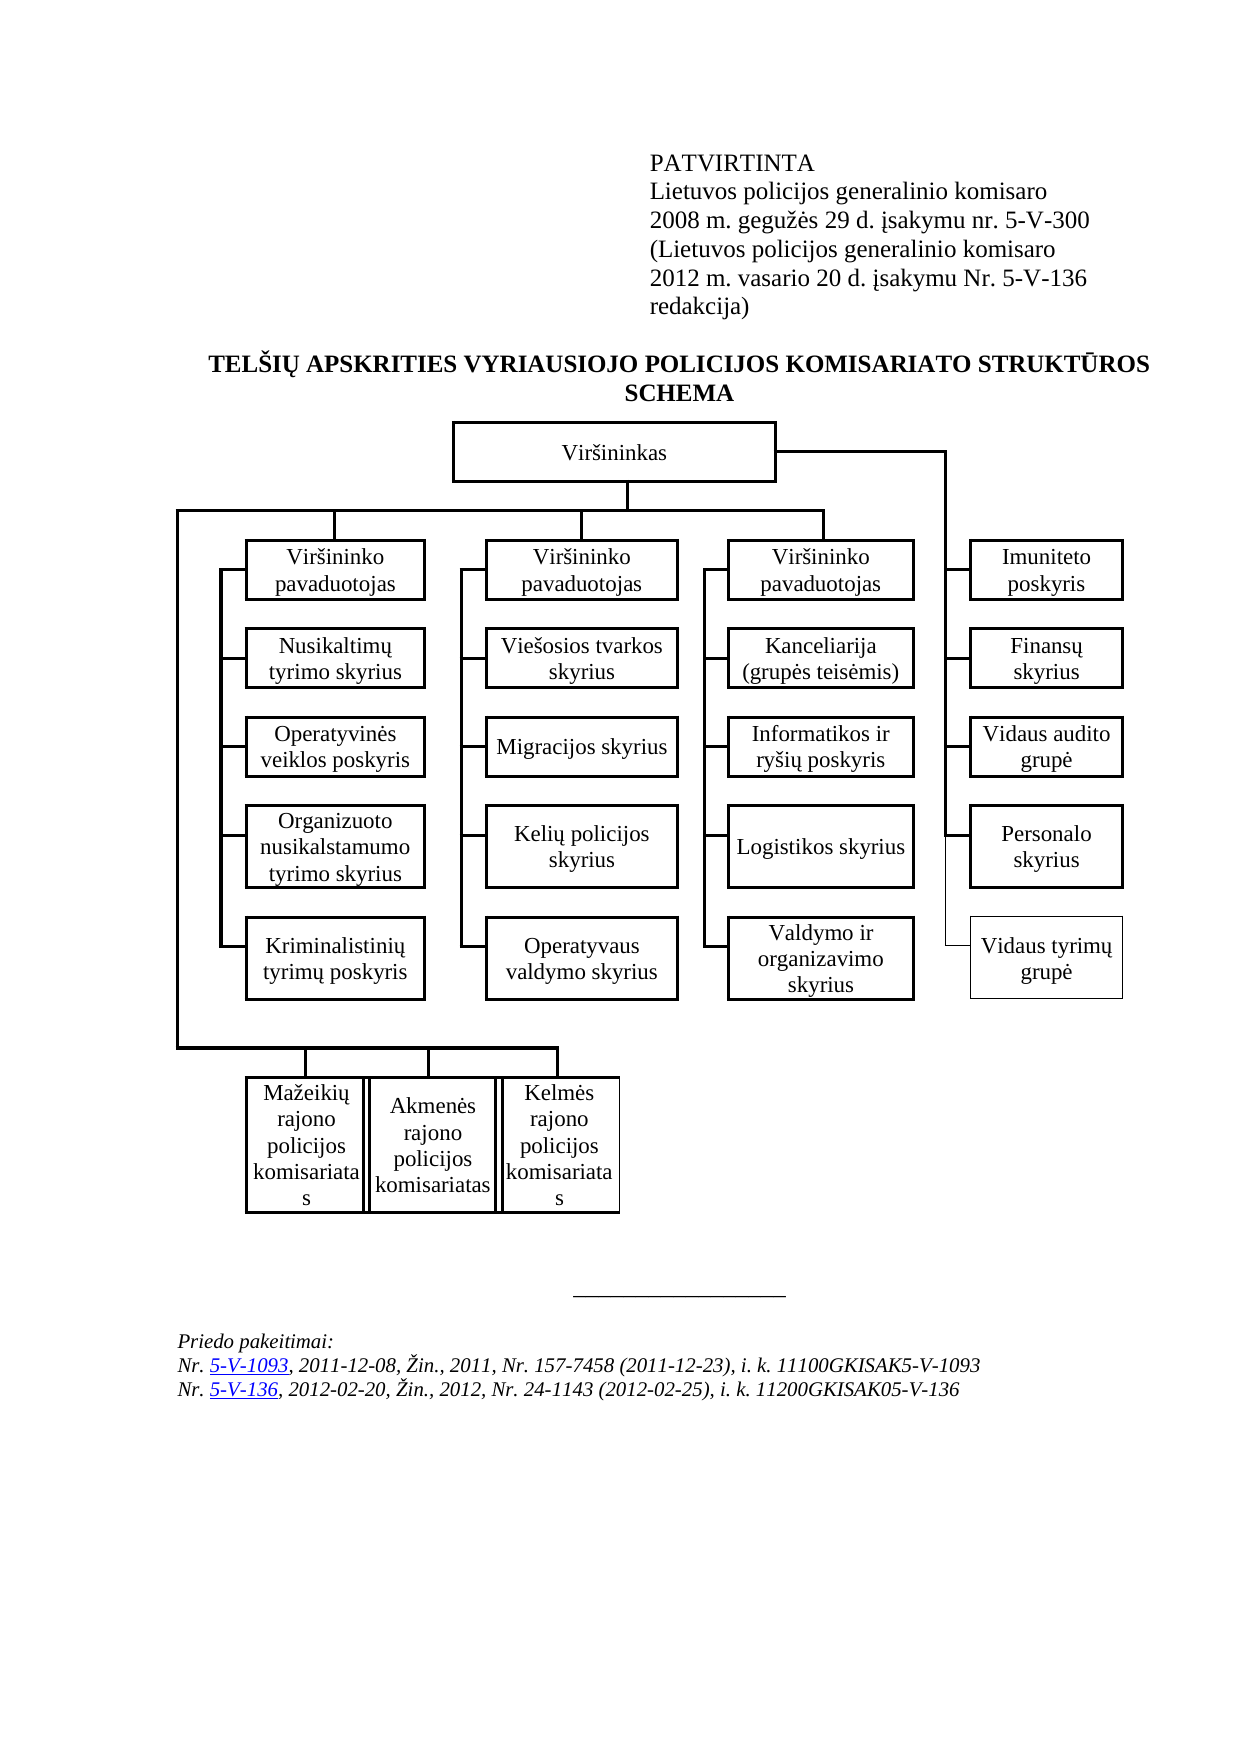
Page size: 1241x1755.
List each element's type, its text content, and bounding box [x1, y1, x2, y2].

table_cell [453, 483, 626, 509]
table_cell [463, 598, 486, 627]
table_cell Operatyvaus valdymo skyrius [488, 919, 676, 998]
table_cell [705, 948, 727, 998]
table_cell Viršininko pavaduotojas [730, 542, 912, 598]
table_cell [426, 657, 460, 686]
table_cell [426, 745, 460, 774]
table_cell [179, 834, 219, 886]
table_cell [677, 886, 703, 916]
table_cell [246, 601, 424, 627]
table_cell [971, 509, 1122, 539]
table_cell [947, 480, 971, 509]
table_cell [177, 480, 453, 509]
table_cell [179, 686, 219, 716]
table_cell Mažeikių rajono policijos komisariatas [248, 1079, 362, 1211]
text 2008 m. gegužės 29 d. įsakymu nr. 5-V-300 [649, 205, 1181, 234]
table_cell [223, 804, 245, 833]
text Nr. 5-V-1093, 2011-12-08, Žin., 2011, Nr. 157-7458 (2011-12-23), i. k. 11100GKISAK5-V-1093 [177, 1353, 1181, 1377]
table_cell [677, 598, 703, 627]
table_cell [486, 601, 677, 627]
table_cell [463, 804, 485, 833]
table_cell [913, 598, 944, 627]
table_cell [728, 512, 822, 539]
table_cell Informatikos ir ryšių poskyris [730, 719, 912, 774]
table_cell [426, 539, 461, 568]
table_cell [179, 627, 219, 657]
table_cell [179, 775, 219, 804]
table_cell [426, 804, 460, 833]
table_cell [463, 716, 485, 745]
table_cell [706, 716, 727, 745]
table_cell [947, 716, 969, 745]
table_cell Kriminalistinių tyrimų poskyris [248, 919, 423, 998]
table_cell [971, 889, 1122, 916]
table_header [177, 421, 452, 450]
table_cell Akmenės rajono policijos komisariatas [371, 1079, 494, 1211]
table_cell Vidaus audito grupė [972, 719, 1121, 774]
table_cell [706, 660, 727, 686]
table_cell [223, 598, 246, 627]
table_cell [915, 657, 944, 686]
table_header [971, 421, 1122, 450]
table_cell [777, 453, 913, 480]
table_cell [559, 1046, 619, 1076]
table_cell [684, 1046, 752, 1076]
table_cell [1061, 1046, 1122, 1076]
table_cell [971, 601, 1122, 627]
table_cell [915, 945, 970, 998]
table_cell [947, 571, 969, 598]
table_cell [947, 686, 971, 716]
table_cell [775, 480, 913, 509]
table_cell [946, 886, 971, 916]
table_cell [728, 889, 913, 916]
table_cell [426, 716, 460, 745]
table_cell [915, 745, 944, 774]
table_cell [946, 837, 969, 886]
table_cell [223, 748, 245, 774]
table_cell [179, 945, 221, 998]
table_cell Nusikaltimų tyrimo skyrius [248, 630, 423, 686]
table_cell [706, 598, 728, 627]
table_cell [463, 571, 485, 598]
table_cell [463, 837, 485, 886]
table_cell Viršininko pavaduotojas [488, 542, 676, 598]
table_cell [915, 834, 945, 886]
table_cell [679, 539, 705, 568]
table_cell [971, 689, 1122, 716]
table_cell [223, 916, 245, 945]
table_cell Organizuoto nusikalstamumo tyrimo skyrius [248, 807, 423, 886]
table_cell [179, 804, 219, 833]
table_cell [424, 775, 460, 804]
table_cell [679, 657, 703, 686]
table_cell [620, 1076, 752, 1211]
table_cell [367, 1050, 427, 1076]
table_cell [426, 945, 461, 998]
table_cell [706, 886, 728, 916]
table_cell [463, 775, 486, 804]
table_header Viršininkas [455, 424, 774, 480]
table_cell [947, 775, 971, 804]
table_cell [915, 804, 944, 833]
table_cell [486, 1027, 677, 1046]
table_cell [179, 886, 219, 916]
table_cell [221, 1027, 453, 1046]
table_cell [486, 889, 677, 916]
table_cell [971, 450, 1122, 480]
table_cell [913, 775, 944, 804]
text TELŠIŲ APSKRITIES VYRIAUSIOJO POLICIJOS KOMISARIATO STRUKTŪROS SCHEMA [177, 349, 1181, 406]
table_cell [246, 512, 333, 539]
table_cell [463, 916, 485, 945]
table_cell [223, 686, 246, 716]
table_cell [706, 686, 728, 716]
table_cell [875, 1046, 937, 1076]
text Lietuvos policijos generalinio komisaro [649, 176, 1181, 205]
table_header [945, 421, 971, 450]
table_cell Kanceliarija (grupės teisėmis) [730, 630, 912, 686]
table_cell [179, 998, 221, 1027]
table_cell [486, 1001, 677, 1027]
table_cell [679, 745, 703, 774]
table_cell [426, 834, 460, 886]
table_cell [223, 886, 246, 916]
table_cell Viršininko pavaduotojas [248, 542, 423, 598]
table_cell [677, 512, 728, 539]
table_cell [679, 834, 703, 886]
text PATVIRTINTA [649, 148, 1181, 176]
table_cell [336, 512, 424, 539]
table_cell [937, 1046, 1002, 1076]
table_cell [677, 775, 703, 804]
table_cell [246, 689, 424, 716]
table_cell [728, 689, 913, 716]
table_cell [971, 480, 1122, 509]
table_cell Finansų skyrius [972, 630, 1121, 686]
table_cell [463, 886, 486, 916]
table_cell [223, 775, 246, 804]
table_cell [486, 778, 677, 804]
table_cell [913, 509, 944, 539]
table_cell [875, 1076, 1122, 1211]
text Nr. 5-V-136, 2012-02-20, Žin., 2012, Nr. 24-1143 (2012-02-25), i. k. 11200GKISAK05-V-136 [177, 1377, 1181, 1401]
table_cell [424, 512, 486, 539]
text (Lietuvos policijos generalinio komisaro [649, 234, 1181, 263]
table_cell [677, 998, 1122, 1027]
table_cell [246, 889, 424, 916]
table_cell [179, 657, 219, 686]
table_cell [915, 716, 944, 745]
table_cell Valdymo ir organizavimo skyrius [730, 919, 912, 998]
table_cell [179, 512, 246, 539]
table_cell [223, 627, 245, 657]
text 2012 m. vasario 20 d. įsakymu Nr. 5-V-136 [649, 263, 1181, 291]
table_cell Logistikos skyrius [730, 807, 912, 886]
table_cell [706, 627, 727, 657]
table_cell [677, 483, 775, 509]
table_cell [946, 916, 970, 945]
table_cell [913, 480, 944, 509]
table_cell Vidaus tyrimų grupė [971, 917, 1122, 998]
table_cell [1002, 1046, 1061, 1076]
table_cell [463, 627, 485, 657]
table_cell [947, 660, 969, 686]
table_cell [179, 1027, 221, 1046]
table_cell [913, 453, 944, 480]
table_cell [177, 1076, 221, 1211]
table_cell [947, 804, 969, 833]
table_cell [223, 571, 245, 598]
table_cell [706, 775, 728, 804]
table_header [913, 421, 945, 450]
table_cell [424, 686, 460, 716]
table_cell [915, 627, 944, 657]
table_cell [679, 945, 705, 998]
table_cell [947, 748, 969, 774]
table_cell [424, 886, 460, 916]
table_cell [430, 1050, 499, 1076]
table_cell Kelių policijos skyrius [488, 807, 676, 886]
table_cell Kelmės rajono policijos komisariatas [504, 1079, 619, 1211]
table_cell [752, 1046, 813, 1076]
table_cell Personalo skyrius [972, 807, 1121, 886]
table_cell [486, 689, 677, 716]
table_cell [915, 916, 945, 945]
table_cell [177, 450, 452, 480]
table_cell [706, 804, 727, 833]
table_cell [706, 916, 727, 945]
table_cell [223, 660, 245, 686]
table_cell [947, 539, 969, 568]
table_cell [947, 450, 971, 480]
table_cell [179, 539, 221, 568]
table_cell [619, 1046, 684, 1076]
table_cell [679, 716, 703, 745]
table_cell [677, 686, 703, 716]
table_cell [461, 539, 485, 568]
table_cell [706, 748, 727, 774]
table_cell [426, 627, 460, 657]
table_cell [583, 512, 677, 539]
table_cell [813, 1046, 875, 1076]
text _________________ [177, 1271, 1181, 1300]
table_cell [179, 598, 219, 627]
table_cell [499, 1050, 556, 1076]
table_cell [179, 916, 219, 945]
table_cell [825, 509, 913, 539]
table_cell Operatyvinės veiklos poskyris [248, 719, 423, 774]
text Priedo pakeitimai: [177, 1329, 1181, 1353]
table_cell [221, 948, 245, 998]
table_cell [461, 998, 486, 1027]
table_cell [915, 539, 944, 568]
table_cell [679, 627, 703, 657]
table_cell [177, 1050, 246, 1076]
table_cell [486, 512, 580, 539]
table_cell [179, 716, 219, 745]
table_cell [629, 483, 677, 509]
table_cell [752, 1076, 875, 1211]
table_cell [223, 716, 245, 745]
table_cell [679, 568, 703, 598]
table_cell [221, 998, 461, 1027]
table_cell [947, 627, 969, 657]
table_cell [947, 509, 971, 539]
table_cell Migracijos skyrius [488, 719, 676, 774]
table_cell [679, 916, 703, 945]
table_cell [221, 1076, 245, 1211]
table_cell [706, 571, 727, 598]
table_cell [679, 804, 703, 833]
table_cell [426, 568, 460, 598]
table_cell Viešosios tvarkos skyrius [488, 630, 676, 686]
table_cell [307, 1050, 367, 1076]
table_cell [971, 778, 1122, 804]
table_cell [728, 601, 913, 627]
table_cell [453, 1027, 486, 1046]
table_header [777, 421, 913, 450]
table_cell [426, 916, 460, 945]
table_cell [706, 837, 727, 886]
table_cell Imuniteto poskyris [972, 542, 1121, 598]
table_cell [947, 598, 971, 627]
table_cell [915, 568, 944, 598]
text redakcija) [649, 291, 1181, 320]
table_cell [179, 568, 219, 598]
table_cell [424, 598, 460, 627]
table_cell [913, 686, 944, 716]
table_cell [223, 837, 245, 886]
table_cell [728, 778, 913, 804]
table_cell [463, 686, 486, 716]
table_cell [463, 660, 485, 686]
table_cell [246, 778, 424, 804]
table_cell [461, 948, 485, 998]
table_cell [705, 539, 727, 568]
table_cell [179, 745, 219, 774]
table_cell [677, 1027, 1122, 1046]
table_cell [913, 886, 945, 916]
table_cell [246, 1050, 304, 1076]
table_cell [221, 539, 245, 568]
table_cell [463, 748, 485, 774]
